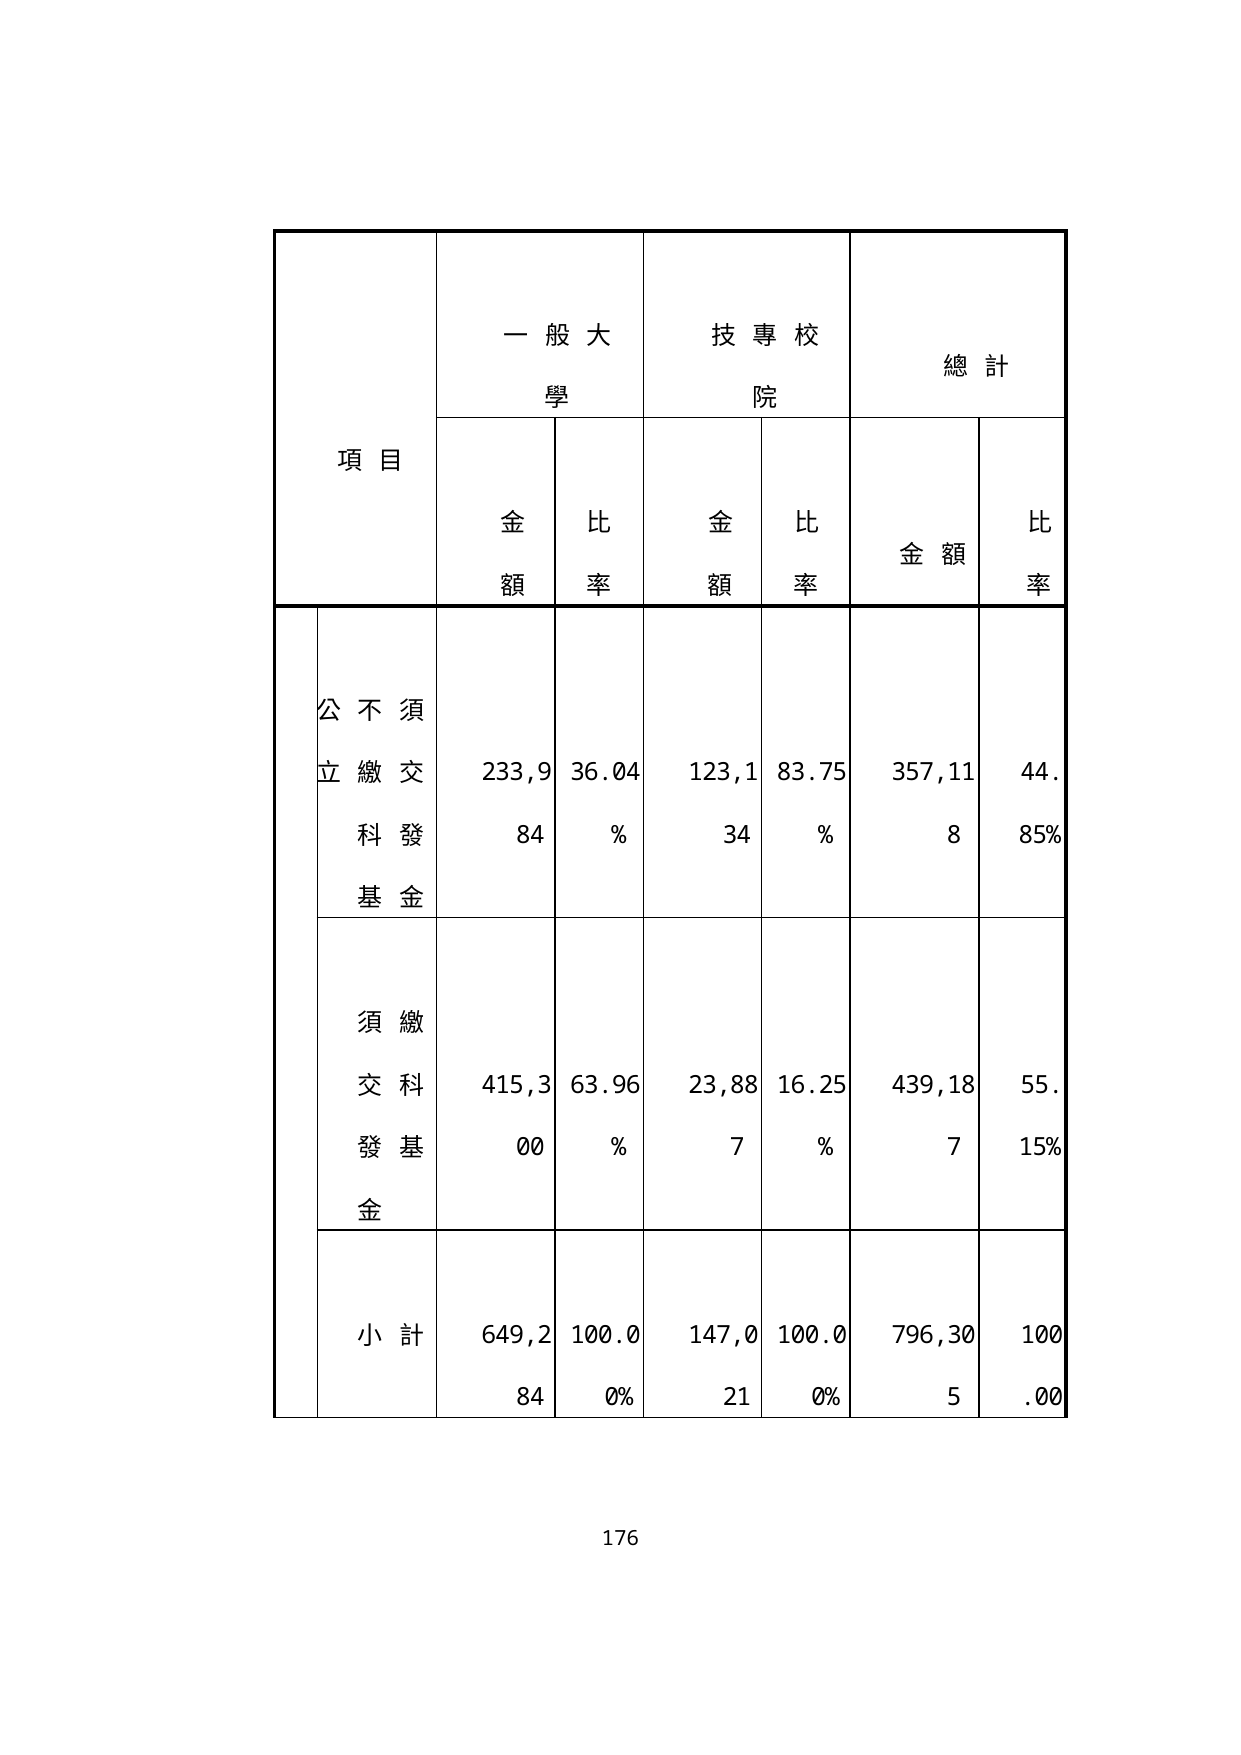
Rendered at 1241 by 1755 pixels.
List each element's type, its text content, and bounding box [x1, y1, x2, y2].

table_cell 不須繳交科發基金 [318, 608, 436, 917]
table_cell 比率 [762, 418, 849, 604]
table_cell 100.00% [762, 1231, 849, 1417]
table_cell 比率 [556, 418, 643, 604]
table_cell 23,887 [644, 918, 761, 1229]
table_cell 金額 [851, 418, 978, 604]
table_cell 123,134 [644, 608, 761, 917]
table_cell 357,118 [851, 608, 978, 917]
table_cell 小計 [318, 1231, 436, 1417]
table_cell 100.00 [980, 1231, 1064, 1417]
table_cell 金額 [644, 418, 761, 604]
table_cell 比率 [980, 418, 1064, 604]
table_header 技專校院 [644, 233, 849, 417]
table_cell 16.25% [762, 918, 849, 1229]
table_cell 公立 [276, 608, 317, 1417]
table_cell 796,305 [851, 1231, 978, 1417]
table_cell 147,021 [644, 1231, 761, 1417]
table_cell 金額 [437, 418, 554, 604]
table_cell 439,187 [851, 918, 978, 1229]
table_cell 須繳交科發基金 [318, 918, 436, 1229]
table_cell 415,300 [437, 918, 554, 1229]
table_cell 44.85% [980, 608, 1064, 917]
table_cell 55.15% [980, 918, 1064, 1229]
table_cell 36.04% [556, 608, 643, 917]
table_cell 649,284 [437, 1231, 554, 1417]
table_header 項目 [276, 233, 436, 604]
table_cell 83.75% [762, 608, 849, 917]
table_cell 63.96% [556, 918, 643, 1229]
table_header 一般大學 [437, 233, 643, 417]
table_header 總計 [851, 233, 1064, 417]
table_cell 100.00% [556, 1231, 643, 1417]
table_cell 233,984 [437, 608, 554, 917]
